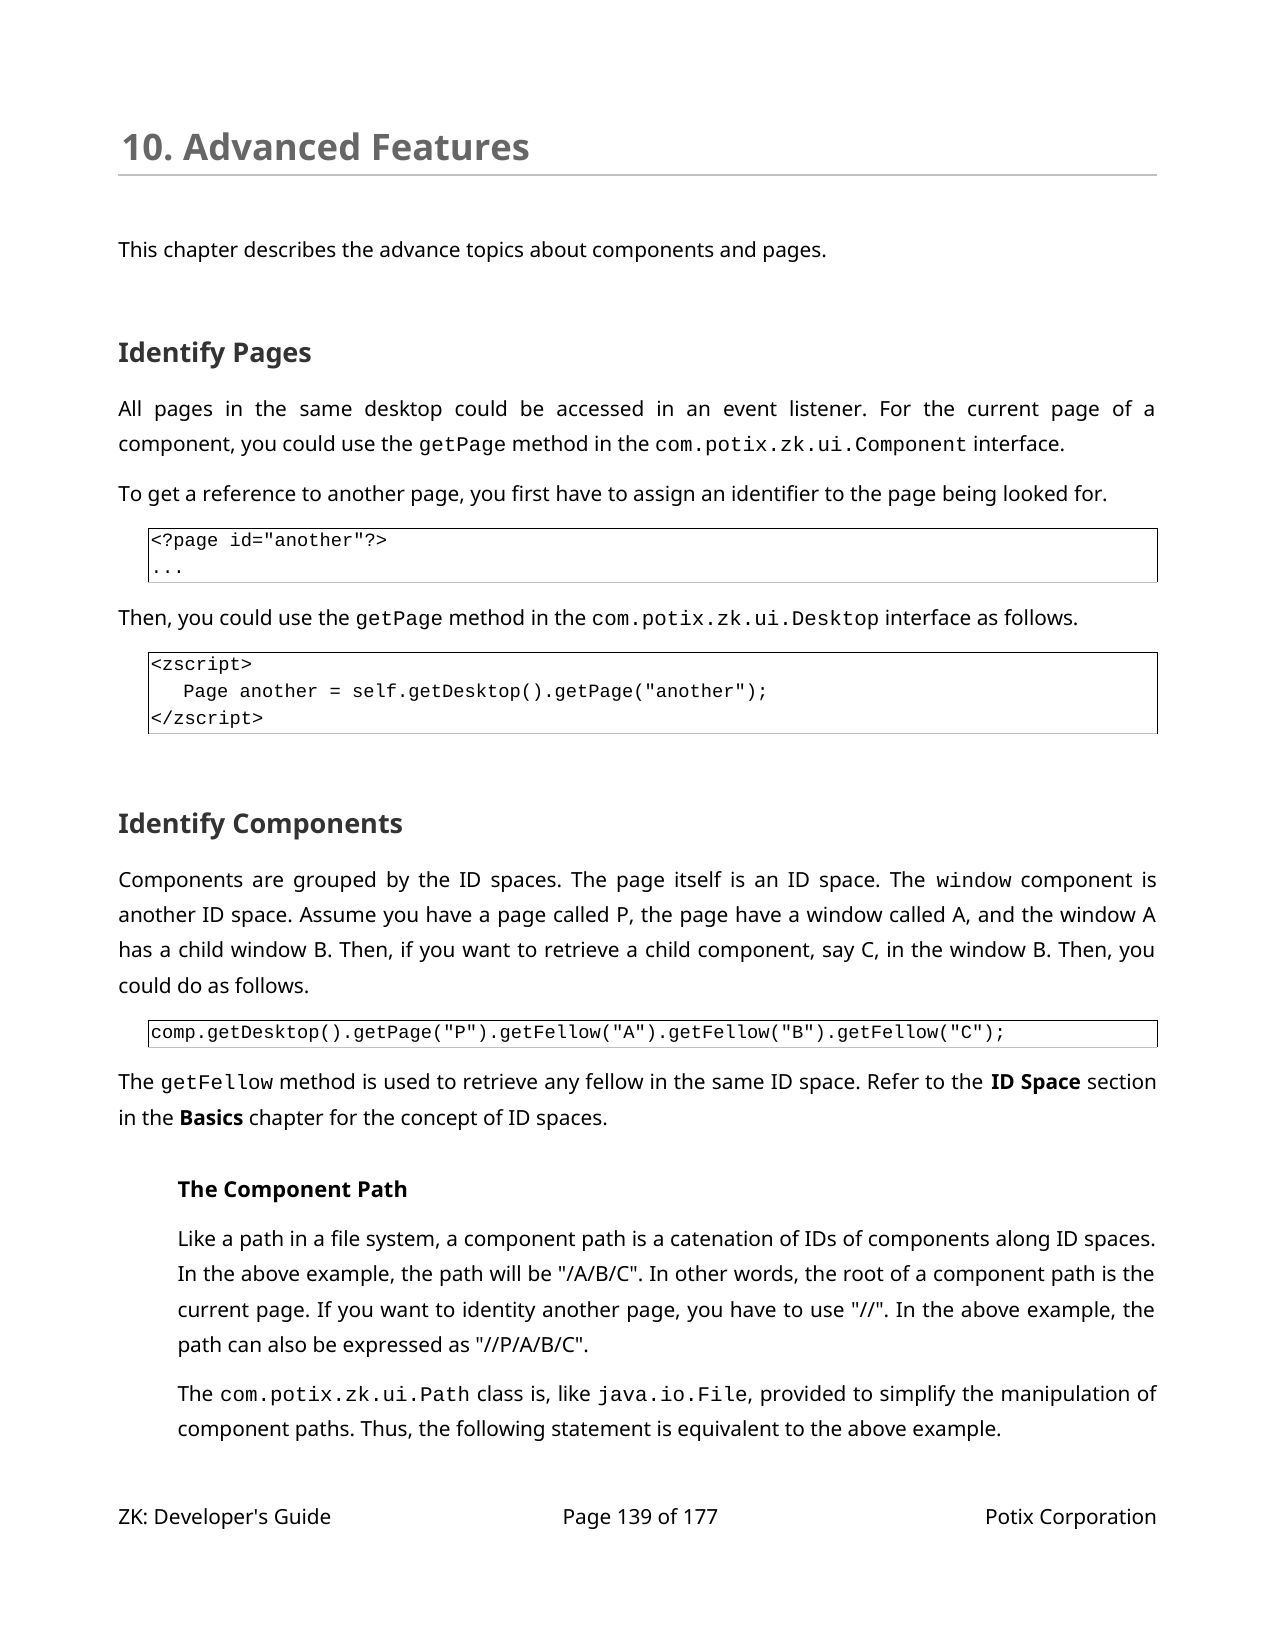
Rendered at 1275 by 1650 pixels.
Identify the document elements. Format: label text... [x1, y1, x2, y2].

text comp.getDesktop().getPage("P").getFellow("A").getFellow("B").getFellow("C"); [149, 1021, 1157, 1047]
subtitle Identify Components [118, 804, 1157, 841]
text Like a path in a file system, a component path is a catenation of IDs of components along ID spaces. In the above example, the path will be "/A/B/C". In other words, the root of a component path is the current page. If you want to identity another page, you have to use "//". In the above example, the path can also be expressed as "//P/A/B/C". [177, 1224, 1157, 1358]
text Components are grouped by the ID spaces. The page itself is an ID space. The window component is another ID space. Assume you have a page called P, the page have a window called A, and the window A has a child window B. Then, if you want to retrieve a child component, say C, in the window B. Then, you could do as follows. [118, 865, 1157, 999]
text </zscript> [149, 706, 1157, 733]
text All pages in the same desktop could be accessed in an event listener. For the current page of a component, you could use the getPage method in the com.potix.zk.ui.Component interface. [118, 394, 1157, 458]
text Then, you could use the getPage method in the com.potix.zk.ui.Desktop interface as follows. [118, 603, 1157, 631]
subtitle Identify Pages [118, 334, 1157, 371]
subtitle 10. Advanced Features [118, 118, 1157, 174]
subtitle The Component Path [177, 1174, 1157, 1204]
text Page another = self.getDesktop().getPage("another"); [149, 679, 1157, 703]
text The getFellow method is used to retrieve any fellow in the same ID space. Refer to the ID Space section in the Basics chapter for the concept of ID spaces. [118, 1067, 1157, 1131]
text To get a reference to another page, you first have to assign an identifier to the page being looked for. [118, 479, 1157, 507]
text This chapter describes the advance topics about components and pages. [118, 235, 1157, 263]
text ... [149, 555, 1157, 582]
text The com.potix.zk.ui.Path class is, like java.io.File, provided to simplify the manipulation of component paths. Thus, the following statement is equivalent to the above example. [177, 1379, 1157, 1443]
text <?page id="another"?> [149, 529, 1157, 552]
text <zscript> [149, 653, 1157, 676]
